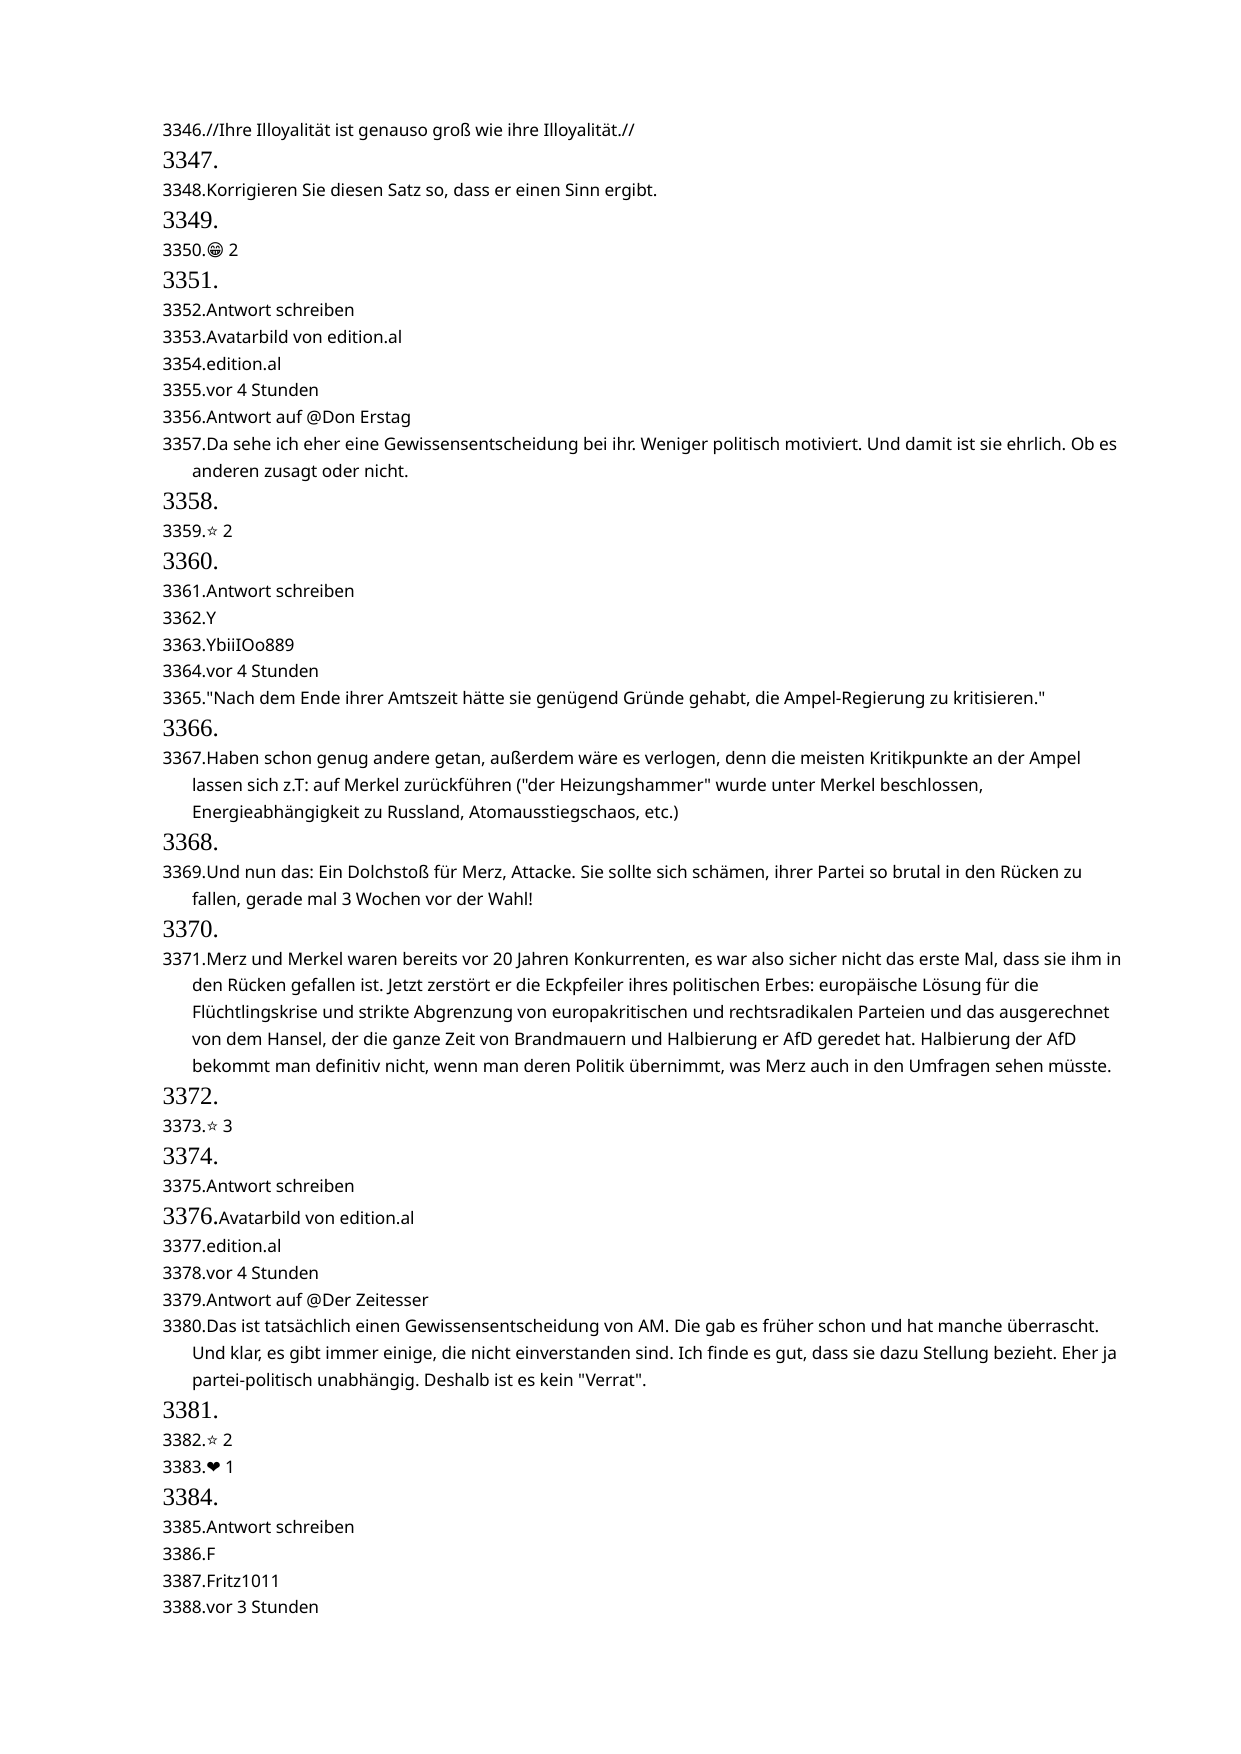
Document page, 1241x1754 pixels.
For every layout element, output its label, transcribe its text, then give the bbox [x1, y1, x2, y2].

list Korrigieren Sie diesen Satz so, dass er einen Sinn ergibt. [162, 178, 1122, 201]
list Antwort auf @Don Erstag [162, 405, 1122, 429]
list Merz und Merkel waren bereits vor 20 Jahren Konkurrenten, es war also sicher nicht das erste Mal, dass sie ihm in den Rücken gefallen ist. Jetzt zerstört er die Eckpfeiler ihres politischen Erbes: europäische Lösung für die Flüchtlingskrise und strikte Abgrenzung von europakritischen und rechtsradikalen Parteien und das ausgerechnet von dem Hansel, der die ganze Zeit von Brandmauern und Halbierung er AfD geredet hat. Halbierung der AfD bekommt man definitiv nicht, wenn man deren Politik übernimmt, was Merz auch in den Umfragen sehen müsste. [162, 947, 1122, 1078]
list Y [162, 606, 1122, 629]
list //Ihre Illoyalität ist genauso groß wie ihre Illoyalität.// [162, 118, 1122, 142]
list Das ist tatsächlich einen Gewissensentscheidung von AM. Die gab es früher schon und hat manche überrascht. Und klar, es gibt immer einige, die nicht einverstanden sind. Ich finde es gut, dass sie dazu Stellung bezieht. Eher ja partei-politisch unabhängig. Deshalb ist es kein "Verrat". [162, 1314, 1122, 1392]
list ⭐️ 2 [162, 519, 1122, 542]
list Avatarbild von edition.al [162, 1201, 1122, 1229]
list ⭐️ 2 [162, 1428, 1122, 1452]
list Haben schon genug andere getan, außerdem wäre es verlogen, denn die meisten Kritikpunkte an der Ampel lassen sich z.T: auf Merkel zurückführen ("der Heizungshammer" wurde unter Merkel beschlossen, Energieabhängigkeit zu Russland, Atomausstiegschaos, etc.) [162, 746, 1122, 823]
list "Nach dem Ende ihrer Amtszeit hätte sie genügend Gründe gehabt, die Ampel-Regierung zu kritisieren." [162, 686, 1122, 710]
list Avatarbild von edition.al [162, 325, 1122, 348]
list Antwort schreiben [162, 579, 1122, 602]
list Da sehe ich eher eine Gewissensentscheidung bei ihr. Weniger politisch motiviert. Und damit ist sie ehrlich. Ob es anderen zusagt oder nicht. [162, 432, 1122, 482]
list edition.al [162, 352, 1122, 375]
list edition.al [162, 1234, 1122, 1257]
list F [162, 1542, 1122, 1565]
list Antwort schreiben [162, 298, 1122, 321]
list vor 4 Stunden [162, 378, 1122, 402]
list Antwort schreiben [162, 1515, 1122, 1538]
list ❤️ 1 [162, 1455, 1122, 1478]
list vor 4 Stunden [162, 659, 1122, 683]
list Antwort auf @Der Zeitesser [162, 1288, 1122, 1311]
list ⭐️ 3 [162, 1114, 1122, 1137]
list vor 4 Stunden [162, 1261, 1122, 1284]
list Antwort schreiben [162, 1174, 1122, 1197]
list vor 3 Stunden [162, 1596, 1122, 1619]
list Fritz1011 [162, 1569, 1122, 1592]
list YbiiIOo889 [162, 633, 1122, 656]
list 😁 2 [162, 238, 1122, 261]
list Und nun das: Ein Dolchstoß für Merz, Attacke. Sie sollte sich schämen, ihrer Partei so brutal in den Rücken zu fallen, gerade mal 3 Wochen vor der Wahl! [162, 860, 1122, 910]
